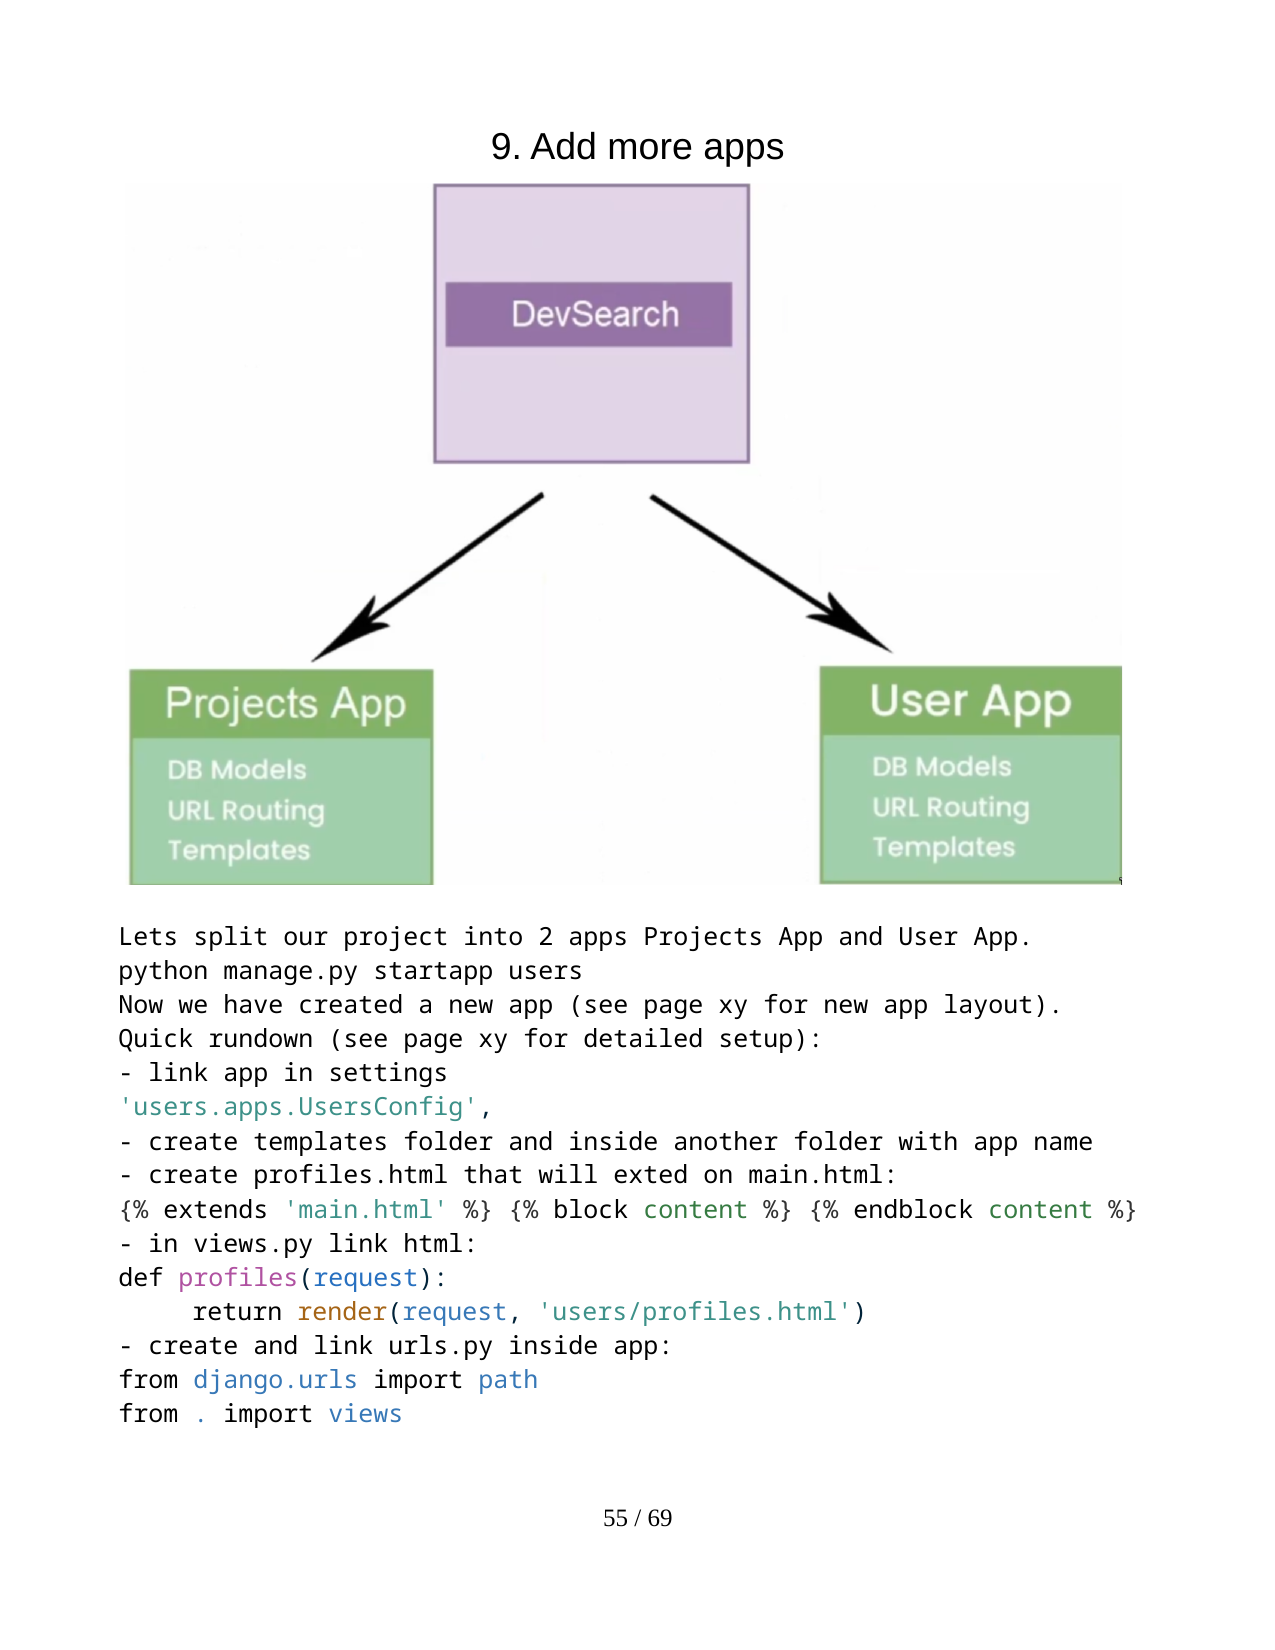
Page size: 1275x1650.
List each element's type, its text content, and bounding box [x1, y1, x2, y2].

text return render(request, 'users/profiles.html') [118, 1293, 1157, 1327]
text python manage.py startapp users [118, 953, 1157, 987]
text Quick rundown (see page xy for detailed setup): [118, 1021, 1157, 1055]
text - link app in settings [118, 1055, 1157, 1089]
text - in views.py link html: [118, 1225, 1157, 1259]
text def profiles(request): [118, 1259, 1157, 1293]
picture [125, 183, 1123, 885]
text Lets split our project into 2 apps Projects App and User App. [118, 919, 1157, 953]
text {% extends 'main.html' %} {% block content %} {% endblock content %} [118, 1191, 1157, 1225]
text Now we have created a new app (see page xy for new app layout). [118, 987, 1157, 1021]
text - create templates folder and inside another folder with app name [118, 1123, 1157, 1157]
text from django.urls import path [118, 1362, 1157, 1396]
text - create profiles.html that will exted on main.html: [118, 1157, 1157, 1191]
text 'users.apps.UsersConfig', [118, 1089, 1157, 1123]
text - create and link urls.py inside app: [118, 1327, 1157, 1362]
subtitle 9. Add more apps [118, 124, 1157, 167]
text from . import views [118, 1396, 1157, 1430]
